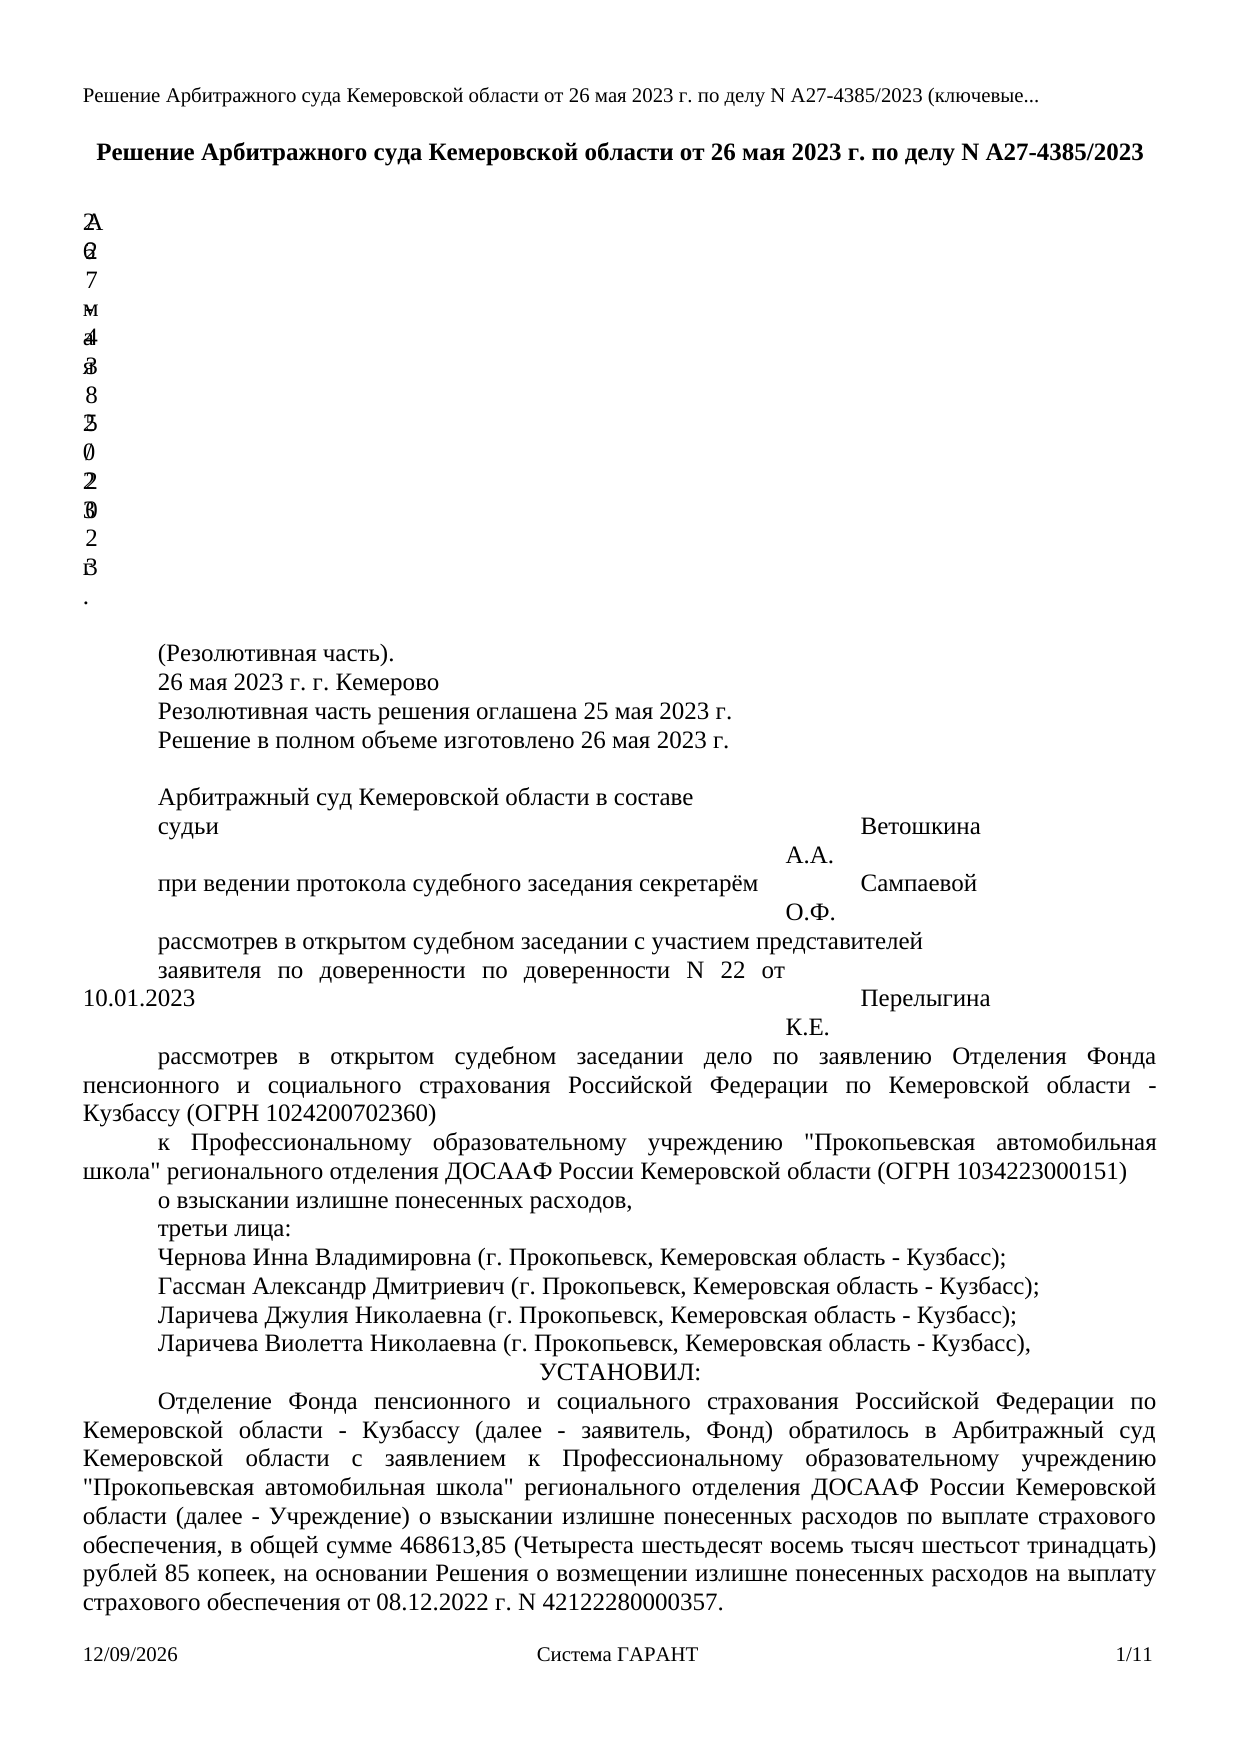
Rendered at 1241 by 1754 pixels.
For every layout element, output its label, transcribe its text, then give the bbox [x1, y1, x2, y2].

text о взыскании излишне понесенных расходов, [83, 1185, 1157, 1213]
text 26 мая 2023 г. г. Кемерово [83, 667, 1157, 696]
text УСТАНОВИЛ: [83, 1357, 1157, 1386]
subtitle Решение Арбитражного суда Кемеровской области от 26 мая 2023 г. по делу N А27-4385/2023 [83, 137, 1157, 166]
text Резолютивная часть решения оглашена 25 мая 2023 г. [83, 696, 1157, 725]
text Гассман Александр Дмитриевич (г. Прокопьевск, Кемеровская область - Кузбасс); [83, 1271, 1157, 1300]
text к Профессиональному образовательному учреждению "Прокопьевская автомобильная школа" регионального отделения ДОСААФ России Кемеровской области (ОГРН 1034223000151) [83, 1127, 1157, 1185]
text Отделение Фонда пенсионного и социального страхования Российской Федерации по Кемеровской области - Кузбассу (далее - заявитель, Фонд) обратилось в Арбитражный суд Кемеровской области с заявлением к Профессиональному образовательному учреждению "Прокопьевская автомобильная школа" регионального отделения ДОСААФ России Кемеровской области (далее - Учреждение) о взыскании излишне понесенных расходов по выплате страхового обеспечения, в общей сумме 468613,85 (Четыреста шестьдесят восемь тысяч шестьсот тринадцать) рублей 85 копеек, на основании Решения о возмещении излишне понесенных расходов на выплату страхового обеспечения от 08.12.2022 г. N 42122280000357. [83, 1386, 1157, 1616]
table_header Ветошкина А.А. [785, 811, 1022, 868]
table_cell заявителя по доверенности по доверенности N 22 от 10.01.2023 [83, 955, 785, 1041]
text (Резолютивная часть). [83, 638, 1157, 667]
table_cell рассмотрев в открытом судебном заседании с участием представителей [83, 926, 1022, 955]
text рассмотрев в открытом судебном заседании дело по заявлению Отделения Фонда пенсионного и социального страхования Российской Федерации по Кемеровской области - Кузбассу (ОГРН 1024200702360) [83, 1041, 1157, 1127]
table_cell Перелыгина К.Е. [785, 955, 1022, 1041]
table_cell Сампаевой О.Ф. [785, 869, 1022, 926]
table_cell при ведении протокола судебного заседания секретарём [83, 869, 785, 926]
text третьи лица: [83, 1213, 1157, 1242]
text Чернова Инна Владимировна (г. Прокопьевск, Кемеровская область - Кузбасс); [83, 1242, 1157, 1271]
text Решение в полном объеме изготовлено 26 мая 2023 г. [83, 725, 1157, 753]
table_header судьи [83, 811, 785, 868]
text Ларичева Джулия Николаевна (г. Прокопьевск, Кемеровская область - Кузбасс); [83, 1300, 1157, 1328]
text Арбитражный суд Кемеровской области в составе [83, 782, 1157, 811]
text Ларичева Виолетта Николаевна (г. Прокопьевск, Кемеровская область - Кузбасс), [83, 1328, 1157, 1357]
